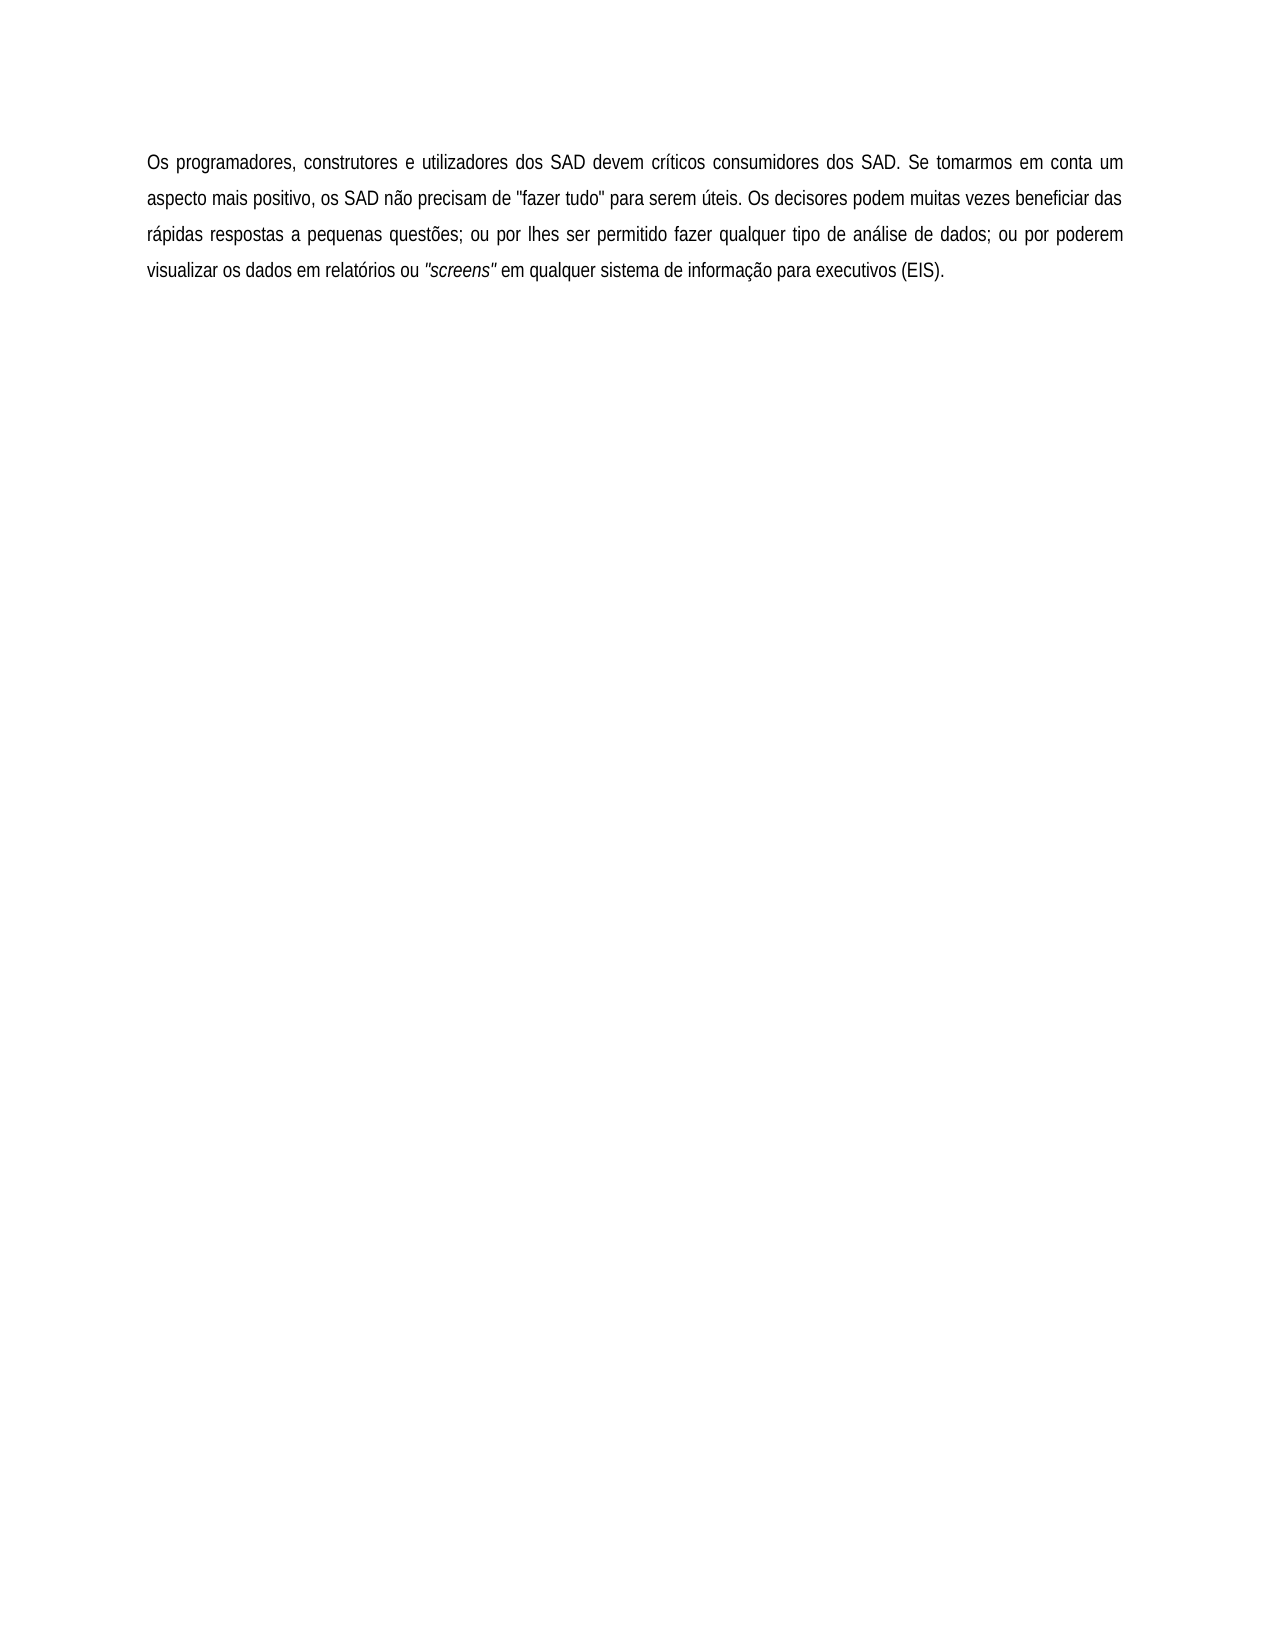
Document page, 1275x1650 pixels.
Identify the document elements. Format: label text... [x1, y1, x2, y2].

subtitle Os programadores, construtores e utilizadores dos SAD devem críticos consumidores dos SAD. Se tomarmos em conta um aspecto mais positivo, os SAD não precisam de "fazer tudo" para serem úteis. Os decisores podem muitas vezes beneficiar das rápidas respostas a pequenas questões; ou por lhes ser permitido fazer qualquer tipo de análise de dados; ou por poderem visualizar os dados em relatórios ou "screens" em qualquer sistema de informação para executivos (EIS). [147, 150, 1125, 282]
